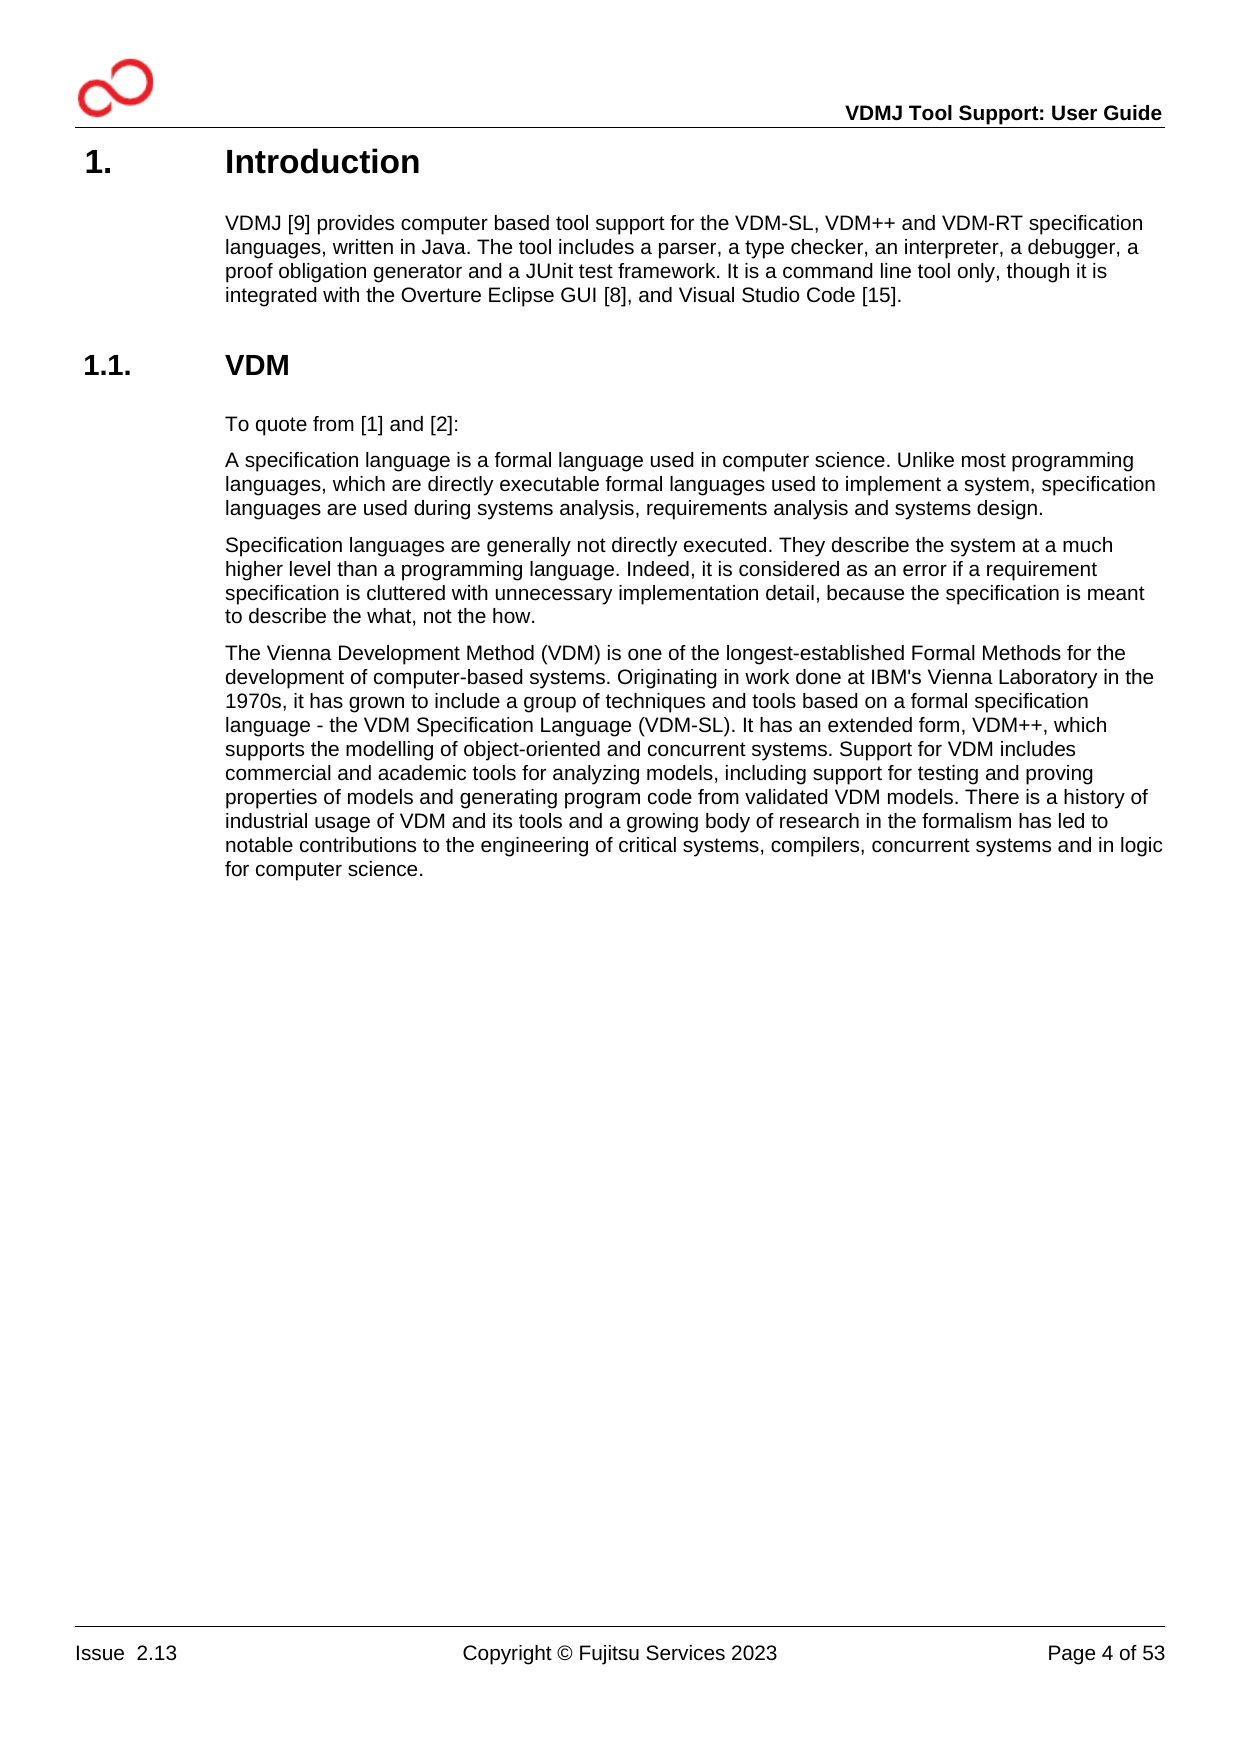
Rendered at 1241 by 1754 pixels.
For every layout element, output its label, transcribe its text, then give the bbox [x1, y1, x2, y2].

text A specification language is a formal language used in computer science. Unlike most programming languages, which are directly executable formal languages used to implement a system, specification languages are used during systems analysis, requirements analysis and systems design. [225, 448, 1165, 520]
text The Vienna Development Method (VDM) is one of the longest-established Formal Methods for the development of computer-based systems. Originating in work done at IBM's Vienna Laboratory in the 1970s, it has grown to include a group of techniques and tools based on a formal specification language - the VDM Specification Language (VDM-SL). It has an extended form, VDM++, which supports the modelling of object-oriented and concurrent systems. Support for VDM includes commercial and academic tools for analyzing models, including support for testing and proving properties of models and generating program code from validated VDM models. There is a history of industrial usage of VDM and its tools and a growing body of research in the formalism has led to notable contributions to the engineering of critical systems, compilers, concurrent systems and in logic for computer science. [225, 641, 1165, 881]
text Specification languages are generally not directly executed. They describe the system at a much higher level than a programming language. Indeed, it is considered as an error if a requirement specification is cluttered with unnecessary implementation detail, because the specification is meant to describe the what, not the how. [225, 533, 1165, 629]
picture [78, 52, 153, 127]
subtitle Introduction [75, 143, 1165, 181]
text VDMJ [9] provides computer based tool support for the VDM-SL, VDM++ and VDM-RT specification languages, written in Java. The tool includes a parser, a type checker, an interpreter, a debugger, a proof obligation generator and a JUnit test framework. It is a command line tool only, though it is integrated with the Overture Eclipse GUI [8], and Visual Studio Code [15]. [225, 211, 1165, 307]
subtitle VDM [75, 349, 1165, 382]
text To quote from [1] and [2]: [225, 412, 1165, 436]
